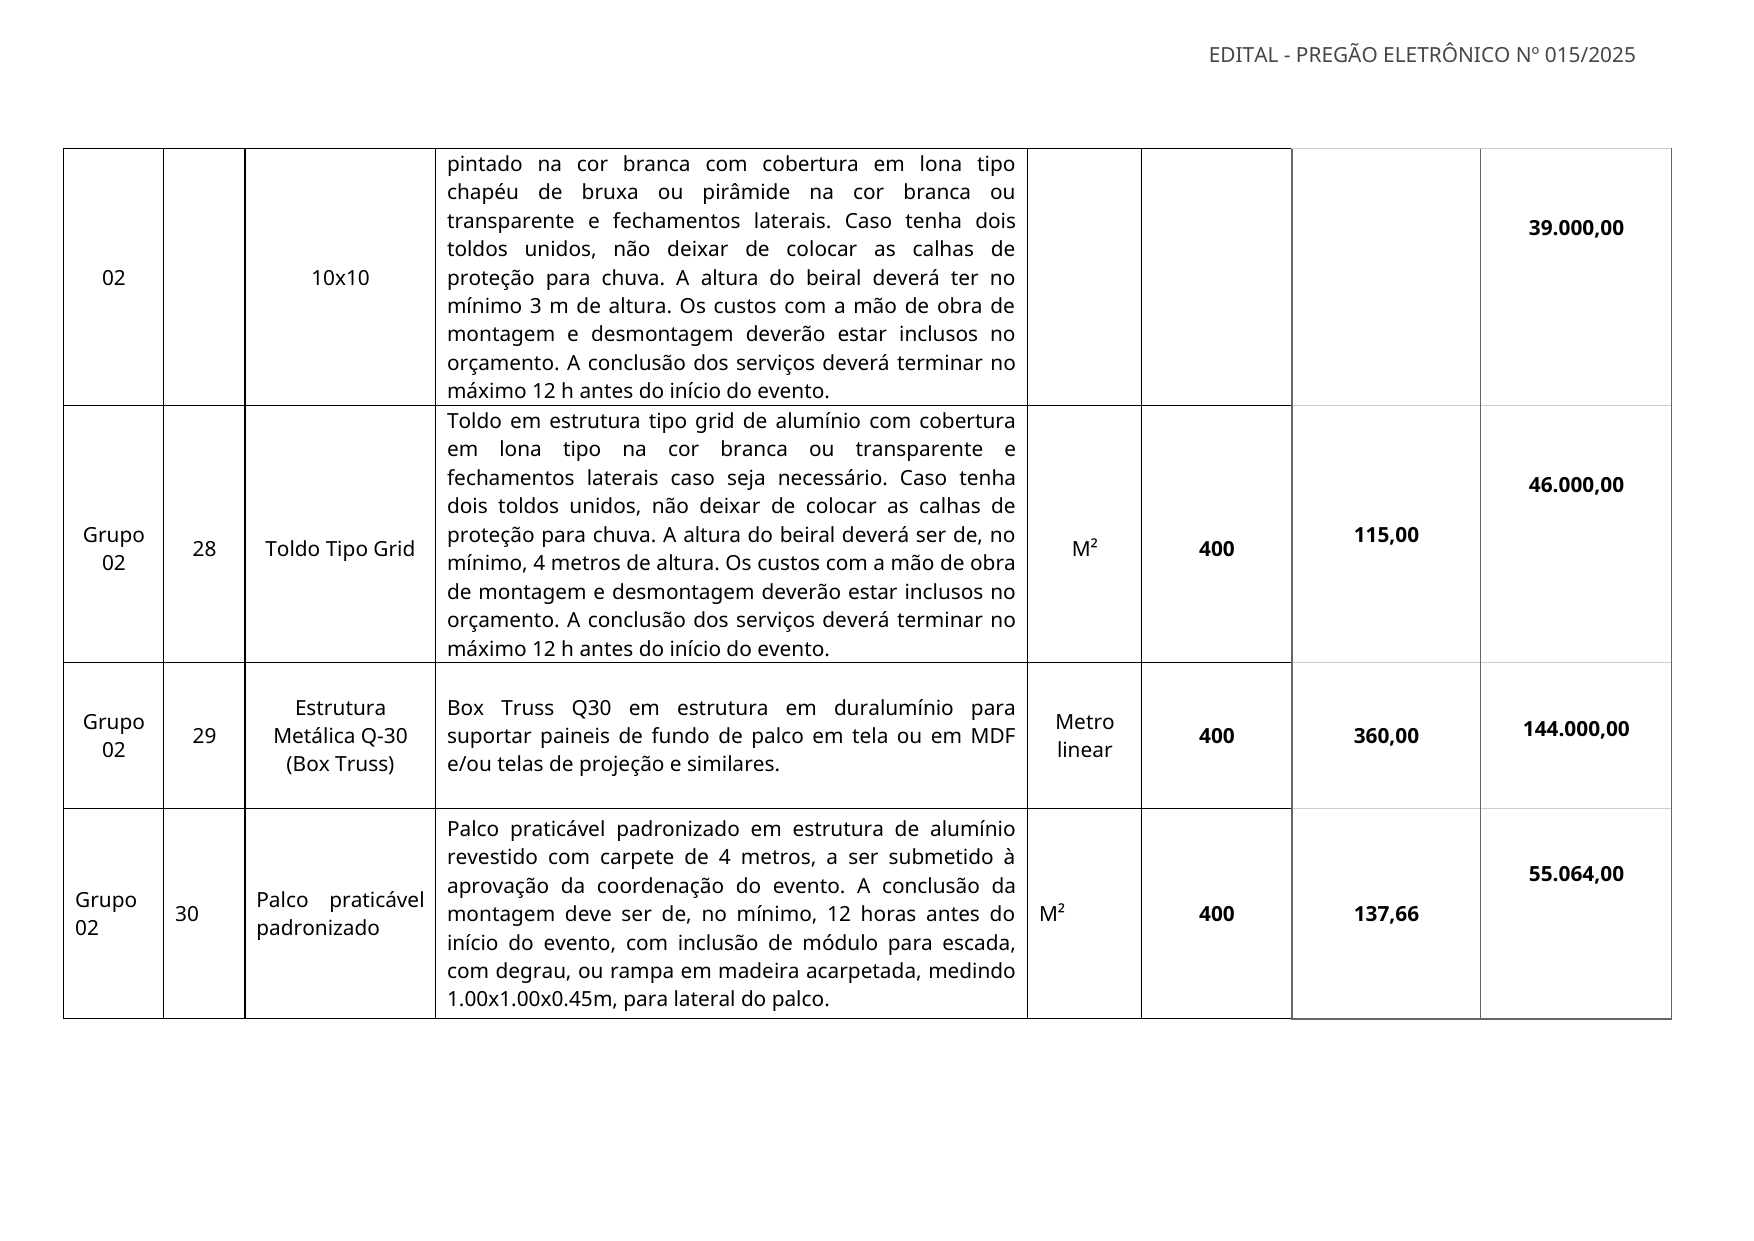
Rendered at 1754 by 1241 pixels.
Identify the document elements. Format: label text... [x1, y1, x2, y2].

table_cell Palco praticável padronizado em estrutura de alumínio revestido com carpete de 4 metros, a ser submetido à aprovação da coordenação do evento. A conclusão da montagem deve ser de, no mínimo, 12 horas antes do início do evento, com inclusão de módulo para escada, com degrau, ou rampa em madeira acarpetada, medindo 1.00x1.00x0.45m, para lateral do palco. [436, 809, 1027, 1018]
table_cell [1028, 149, 1141, 405]
table_cell 144.000,00 [1481, 663, 1671, 807]
table_cell Grupo 02 [64, 809, 163, 1018]
table_cell 400 [1142, 663, 1291, 807]
table_cell 115,00 [1293, 406, 1480, 662]
table_cell 137,66 [1293, 809, 1480, 1018]
table_cell 400 [1142, 809, 1291, 1018]
table_cell Metro linear [1028, 663, 1141, 807]
table_cell 28 [164, 406, 244, 662]
table_cell pintado na cor branca com cobertura em lona tipo chapéu de bruxa ou pirâmide na cor branca ou transparente e fechamentos laterais. Caso tenha dois toldos unidos, não deixar de colocar as calhas de proteção para chuva. A altura do beiral deverá ter no mínimo 3 m de altura. Os custos com a mão de obra de montagem e desmontagem deverão estar inclusos no orçamento. A conclusão dos serviços deverá terminar no máximo 12 h antes do início do evento. [436, 149, 1027, 405]
table_cell 46.000,00 [1481, 406, 1671, 662]
table_cell 29 [164, 663, 244, 807]
table_cell Toldo em estrutura tipo grid de alumínio com cobertura em lona tipo na cor branca ou transparente e fechamentos laterais caso seja necessário. Caso tenha dois toldos unidos, não deixar de colocar as calhas de proteção para chuva. A altura do beiral deverá ser de, no mínimo, 4 metros de altura. Os custos com a mão de obra de montagem e desmontagem deverão estar inclusos no orçamento. A conclusão dos serviços deverá terminar no máximo 12 h antes do início do evento. [436, 406, 1027, 662]
table_cell 39.000,00 [1481, 149, 1671, 405]
table_cell Toldo Tipo Grid [246, 406, 435, 662]
table_cell - 10x10 [246, 149, 435, 405]
table_cell 55.064,00 [1481, 809, 1671, 1018]
table_cell 360,00 [1293, 663, 1480, 807]
table_cell 30 [164, 809, 244, 1018]
table_cell [1293, 149, 1480, 405]
table_cell M² [1028, 809, 1141, 1018]
table_cell Grupo 02 [64, 663, 163, 807]
table_cell M² [1028, 406, 1141, 662]
table_cell Box Truss Q30 em estrutura em duralumínio para suportar paineis de fundo de palco em tela ou em MDF e/ou telas de projeção e similares. [436, 663, 1027, 807]
table_cell [1142, 149, 1291, 405]
table_cell Palco praticável padronizado [246, 809, 435, 1018]
table_cell 400 [1142, 406, 1291, 662]
table_cell Grupo 02 [64, 406, 163, 662]
table_cell [164, 149, 244, 405]
table_cell Estrutura Metálica Q-30 (Box Truss) [246, 663, 435, 807]
table_cell 02 [64, 149, 163, 405]
